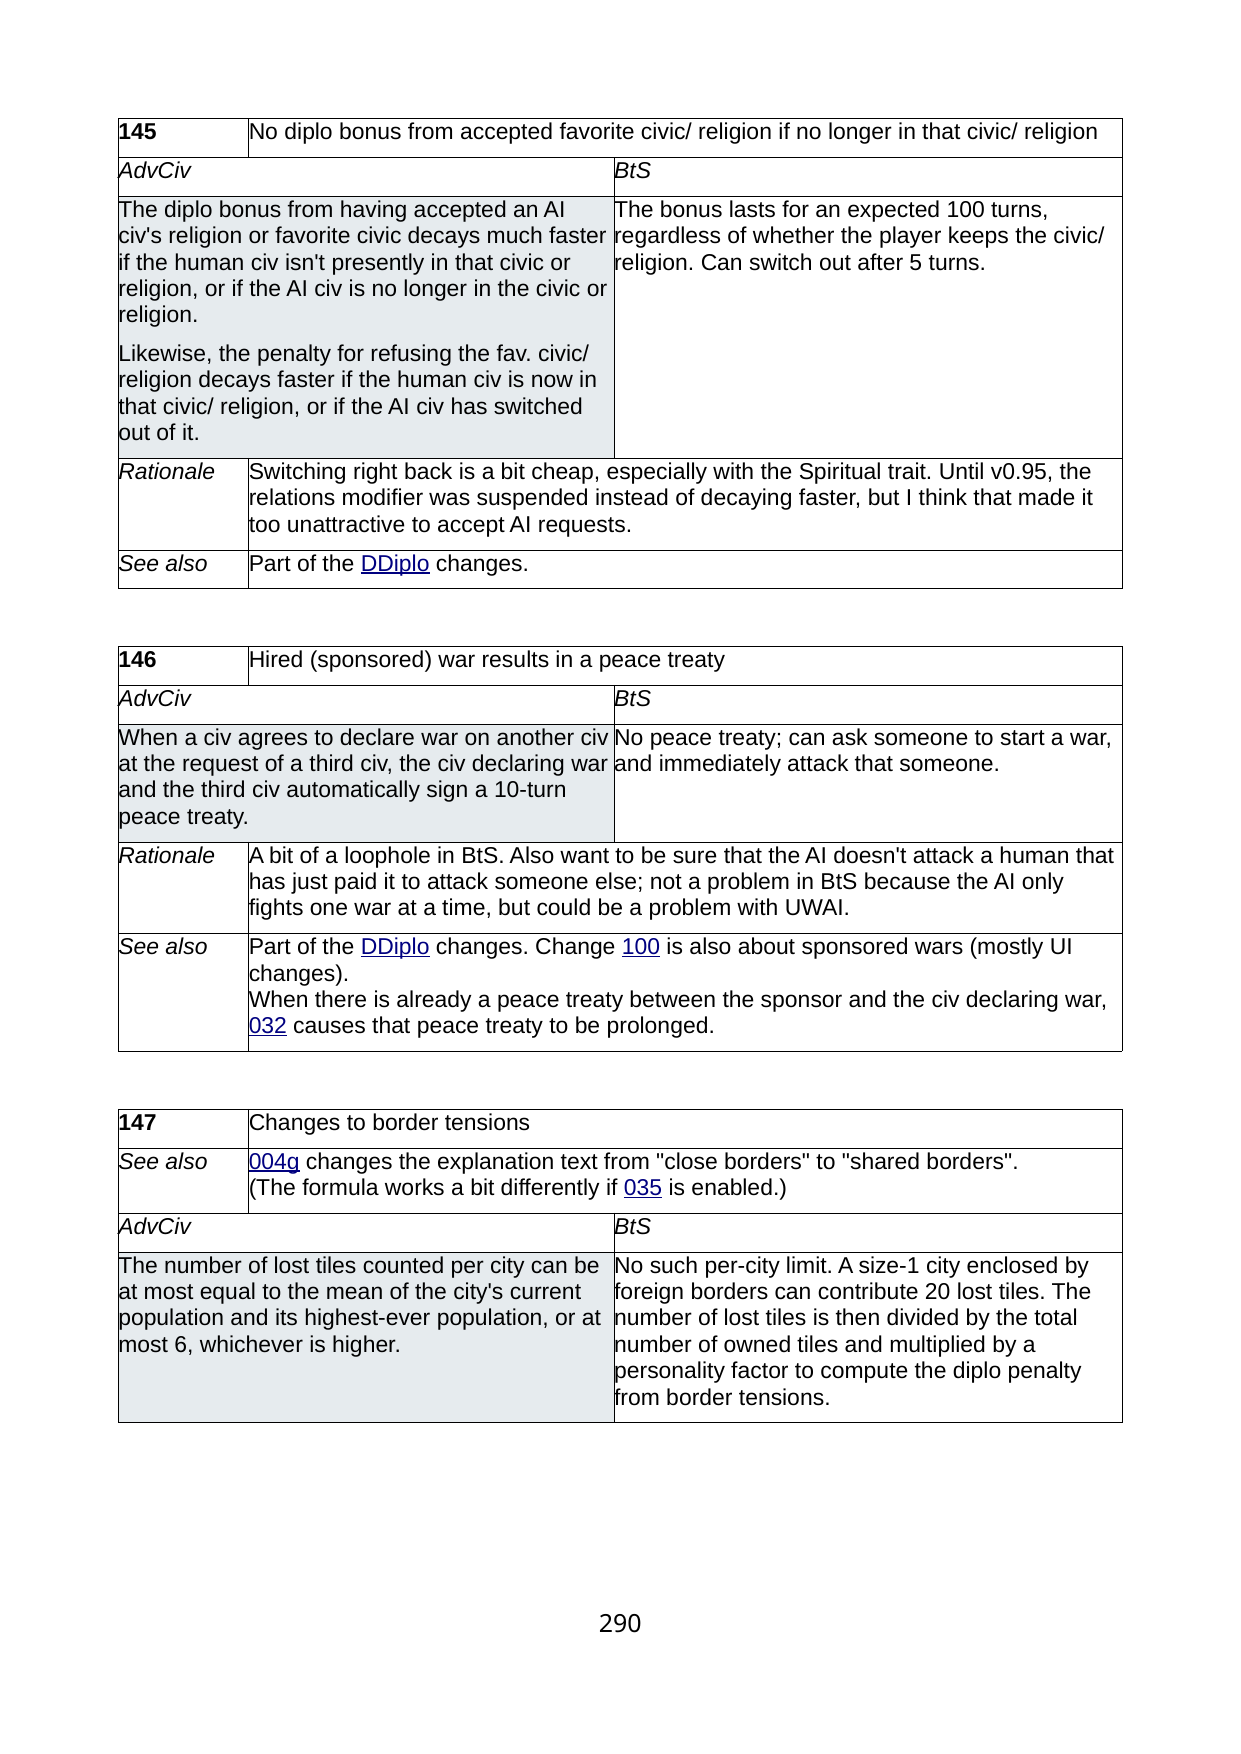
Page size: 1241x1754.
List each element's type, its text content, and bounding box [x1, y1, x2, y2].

table_cell The bonus lasts for an expected 100 turns, regardless of whether the player keeps the civic/ religion. Can switch out after 5 turns. [615, 197, 1122, 458]
table_cell See also [119, 551, 248, 588]
table_cell BtS [615, 1214, 1122, 1252]
table_cell No peace treaty; can ask someone to start a war, and immediately attack that someone. [615, 725, 1122, 842]
table_cell Switching right back is a bit cheap, especially with the Spiritual trait. Until v0.95, the relations modifier was suspended instead of decaying faster, but I think that made it too unattractive to accept AI requests. [249, 459, 1122, 549]
table_cell Part of the DDiplo changes. Change 100 is also about sponsored wars (mostly UI changes). When there is already a peace treaty between the sponsor and the civ declaring war, 032 causes that peace treaty to be prolonged. [249, 934, 1122, 1051]
table_header 145 [119, 119, 248, 157]
table_header 147 [119, 1110, 248, 1147]
table_cell Rationale [119, 459, 248, 549]
table_cell 004g changes the explanation text from "close borders" to "shared borders". (The formula works a bit differently if 035 is enabled.) [249, 1149, 1122, 1213]
table_cell See also [119, 934, 248, 1051]
table_cell A bit of a loophole in BtS. Also want to be sure that the AI doesn't attack a human that has just paid it to attack someone else; not a problem in BtS because the AI only fights one war at a time, but could be a problem with UWAI. [249, 843, 1122, 933]
table_cell When a civ agrees to declare war on another civ at the request of a third civ, the civ declaring war and the third civ automatically sign a 10-turn peace treaty. [119, 725, 614, 842]
table_cell The number of lost tiles counted per city can be at most equal to the mean of the city's current population and its highest-ever population, or at most 6, whichever is higher. [119, 1253, 614, 1422]
table_cell AdvCiv [119, 158, 614, 196]
table_cell BtS [615, 158, 1122, 196]
table_cell Rationale [119, 843, 248, 933]
table_cell AdvCiv [119, 686, 614, 724]
table_cell The diplo bonus from having accepted an AI civ's religion or favorite civic decays much faster if the human civ isn't presently in that civic or religion, or if the AI civ is no longer in the civic or religion. Likewise, the penalty for refusing the fav. civic/ religion decays faster if the human civ is now in that civic/ religion, or if the AI civ has switched out of it. [119, 197, 614, 458]
table_header 146 [119, 647, 248, 685]
table_header Changes to border tensions [249, 1110, 1122, 1147]
table_header Hired (sponsored) war results in a peace treaty [249, 647, 1122, 685]
table_cell See also [119, 1149, 248, 1213]
table_header No diplo bonus from accepted favorite civic/ religion if no longer in that civic/ religion [249, 119, 1122, 157]
table_cell No such per-city limit. A size-1 city enclosed by foreign borders can contribute 20 lost tiles. The number of lost tiles is then divided by the total number of owned tiles and multiplied by a personality factor to compute the diplo penalty from border tensions. [615, 1253, 1122, 1422]
table_cell Part of the DDiplo changes. [249, 551, 1122, 588]
table_cell AdvCiv [119, 1214, 614, 1252]
table_cell BtS [615, 686, 1122, 724]
